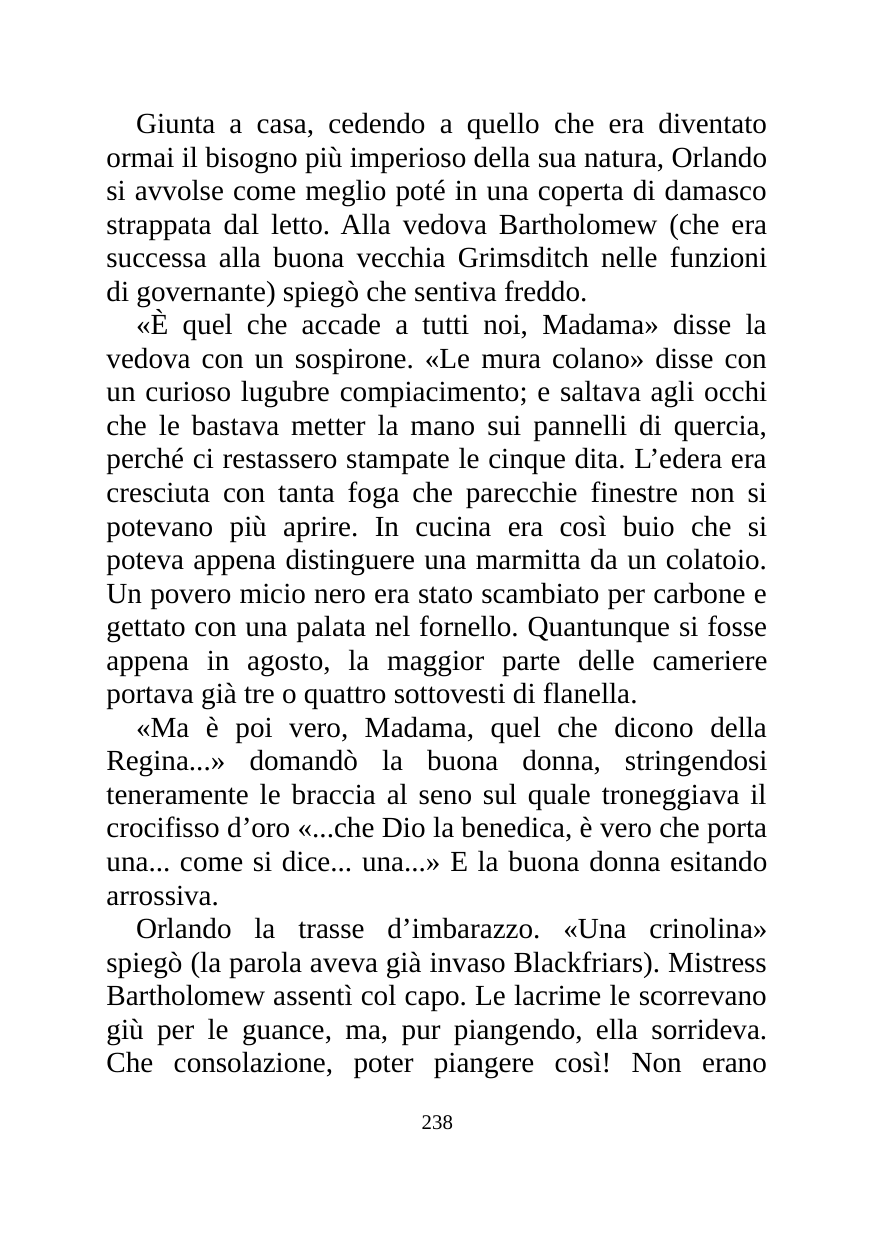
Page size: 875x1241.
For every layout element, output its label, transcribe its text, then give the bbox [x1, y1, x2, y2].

text «Ma è poi vero, Madama, quel che dicono della Regina...» domandò la buona donna, stringendosi teneramente le braccia al seno sul quale troneggiava il crocifisso d’oro «...che Dio la benedica, è vero che porta una... come si dice... una...» E la buona donna esitando arrossiva. [106, 710, 768, 911]
text Orlando la trasse d’imbarazzo. «Una crinolina» spiegò (la parola aveva già invaso Blackfriars). Mistress Bartholomew assentì col capo. Le lacrime le scorrevano giù per le guance, ma, pur piangendo, ella sorrideva. Che consolazione, poter piangere così! Non erano [106, 911, 768, 1079]
text «È quel che accade a tutti noi, Madama» disse la vedova con un sospirone. «Le mura colano» disse con un curioso lugubre compiacimento; e saltava agli occhi che le bastava metter la mano sui pannelli di quercia, perché ci restassero stampate le cinque dita. L’edera era cresciuta con tanta foga che parecchie finestre non si potevano più aprire. In cucina era così buio che si poteva appena distinguere una marmitta da un colatoio. Un povero micio nero era stato scambiato per carbone e gettato con una palata nel fornello. Quantunque si fosse appena in agosto, la maggior parte delle cameriere portava già tre o quattro sottovesti di flanella. [106, 307, 768, 710]
text Giunta a casa, cedendo a quello che era diventato ormai il bisogno più imperioso della sua natura, Orlando si avvolse come meglio poté in una coperta di damasco strappata dal letto. Alla vedova Bartholomew (che era successa alla buona vecchia Grimsditch nelle funzioni di governante) spiegò che sentiva freddo. [106, 106, 768, 307]
